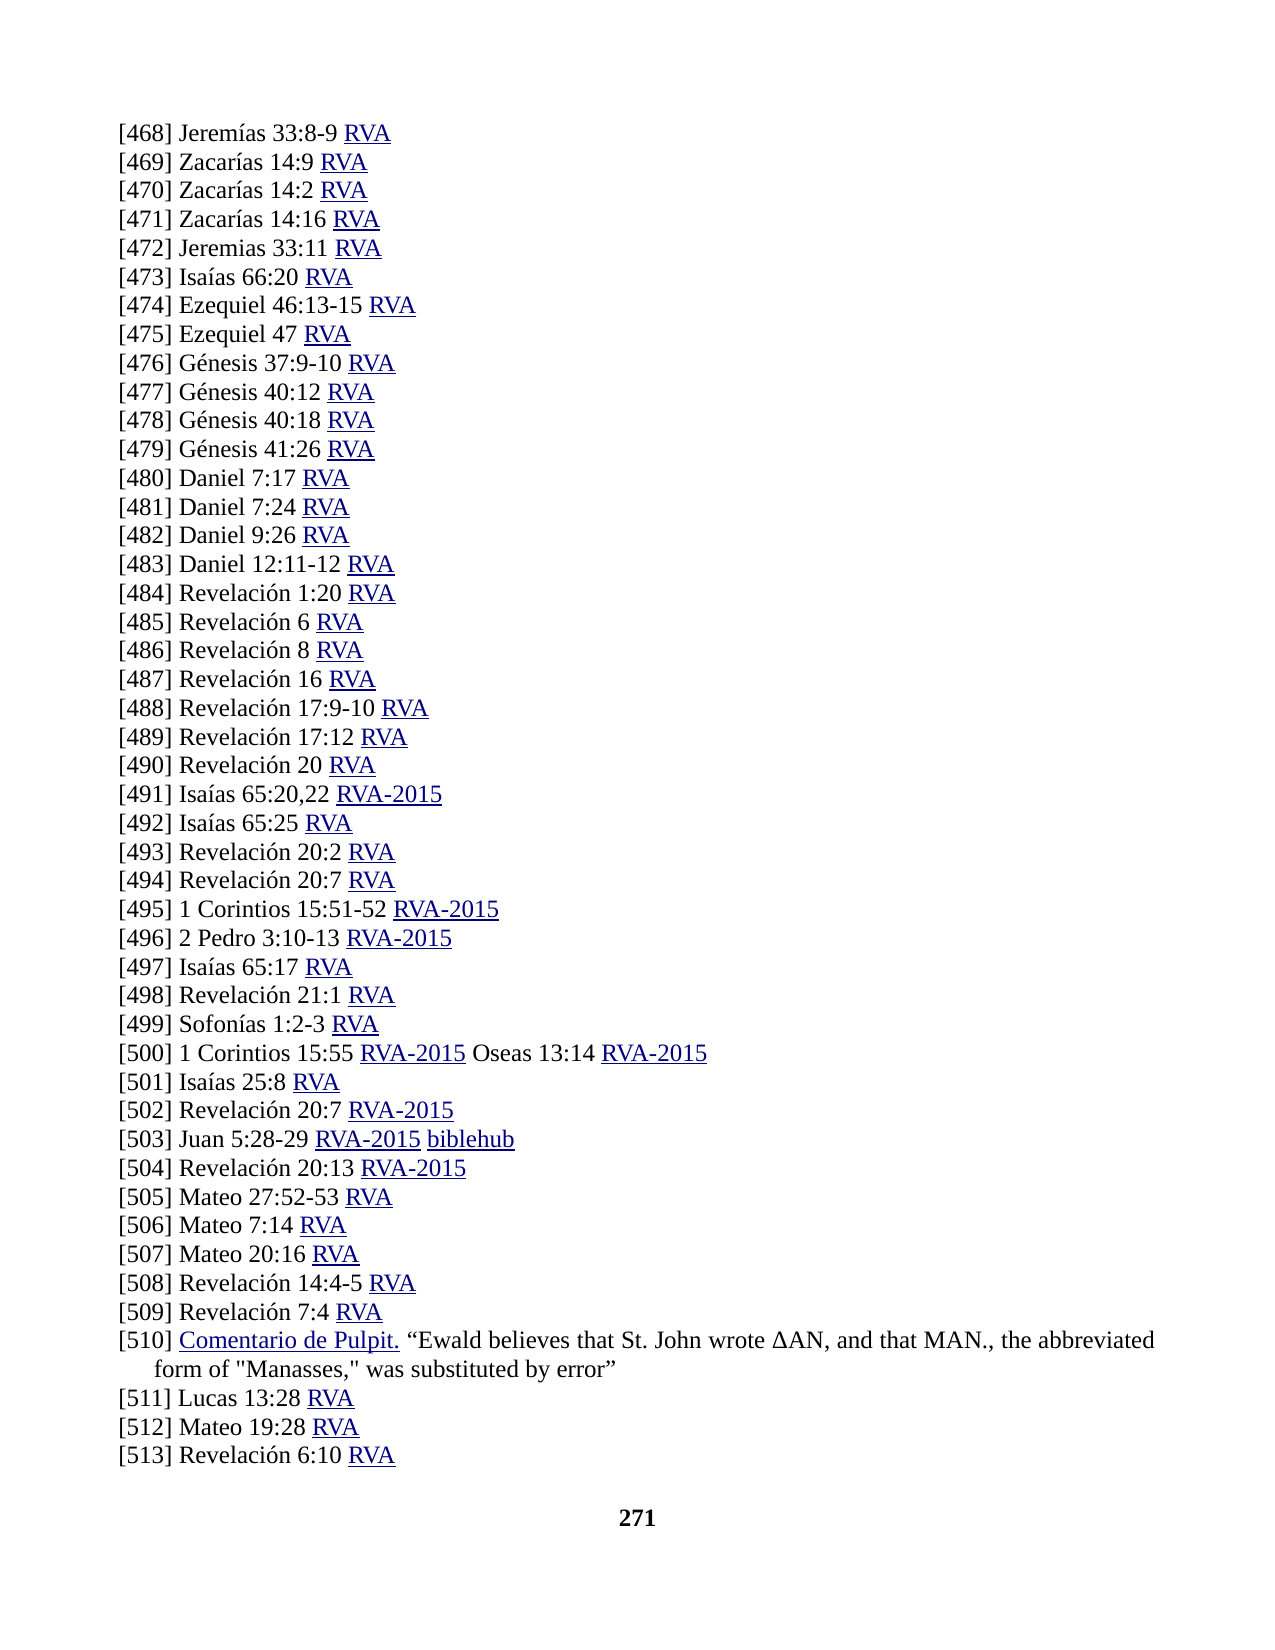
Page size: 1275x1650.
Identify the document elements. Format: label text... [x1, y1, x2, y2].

text Génesis 40:12 RVA [118, 377, 1157, 406]
text Revelación 6:10 RVA [118, 1441, 1157, 1469]
text Zacarías 14:9 RVA [118, 147, 1157, 176]
text 1 Corintios 15:55 RVA-2015 Oseas 13:14 RVA-2015 [118, 1038, 1157, 1067]
text 1 Corintios 15:51-52 RVA-2015 [118, 894, 1157, 923]
text Mateo 20:16 RVA [118, 1239, 1157, 1268]
text Revelación 17:12 RVA [118, 722, 1157, 751]
text Daniel 9:26 RVA [118, 521, 1157, 549]
text Revelación 21:1 RVA [118, 981, 1157, 1009]
text Revelación 1:20 RVA [118, 578, 1157, 607]
text Isaías 25:8 RVA [118, 1067, 1157, 1096]
text Revelación 20:7 RVA-2015 [118, 1096, 1157, 1124]
text Mateo 19:28 RVA [118, 1412, 1157, 1441]
text Revelación 20:2 RVA [118, 837, 1157, 866]
text Isaías 66:20 RVA [118, 262, 1157, 291]
text Revelación 20 RVA [118, 751, 1157, 779]
text Ezequiel 47 RVA [118, 319, 1157, 348]
text Revelación 14:4-5 RVA [118, 1268, 1157, 1297]
text Jeremías 33:8-9 RVA [118, 118, 1157, 147]
text Génesis 40:18 RVA [118, 406, 1157, 434]
text Revelación 6 RVA [118, 607, 1157, 636]
text Revelación 20:13 RVA-2015 [118, 1153, 1157, 1182]
text Revelación 8 RVA [118, 636, 1157, 664]
text Génesis 41:26 RVA [118, 434, 1157, 463]
text Revelación 16 RVA [118, 664, 1157, 693]
text Isaías 65:25 RVA [118, 808, 1157, 837]
text Mateo 7:14 RVA [118, 1211, 1157, 1239]
text Revelación 17:9-10 RVA [118, 693, 1157, 722]
text Génesis 37:9-10 RVA [118, 348, 1157, 377]
text 2 Pedro 3:10-13 RVA-2015 [118, 923, 1157, 952]
text Comentario de Pulpit. “Ewald believes that St. John wrote ΔΑΝ, and that MAN., the abbreviated form of "Manasses," was substituted by error” [118, 1326, 1157, 1383]
text Sofonías 1:2-3 RVA [118, 1009, 1157, 1038]
text Zacarías 14:2 RVA [118, 176, 1157, 204]
text Revelación 7:4 RVA [118, 1297, 1157, 1326]
text Ezequiel 46:13-15 RVA [118, 291, 1157, 319]
text Daniel 7:17 RVA [118, 463, 1157, 492]
text Isaías 65:17 RVA [118, 952, 1157, 981]
text Lucas 13:28 RVA [118, 1383, 1157, 1412]
text Daniel 7:24 RVA [118, 492, 1157, 521]
text Isaías 65:20,22 RVA-2015 [118, 779, 1157, 808]
text Zacarías 14:16 RVA [118, 204, 1157, 233]
text Revelación 20:7 RVA [118, 866, 1157, 894]
text Jeremias 33:11 RVA [118, 233, 1157, 262]
text Daniel 12:11-12 RVA [118, 549, 1157, 578]
text Juan 5:28-29 RVA-2015 biblehub [118, 1124, 1157, 1153]
text Mateo 27:52-53 RVA [118, 1182, 1157, 1211]
